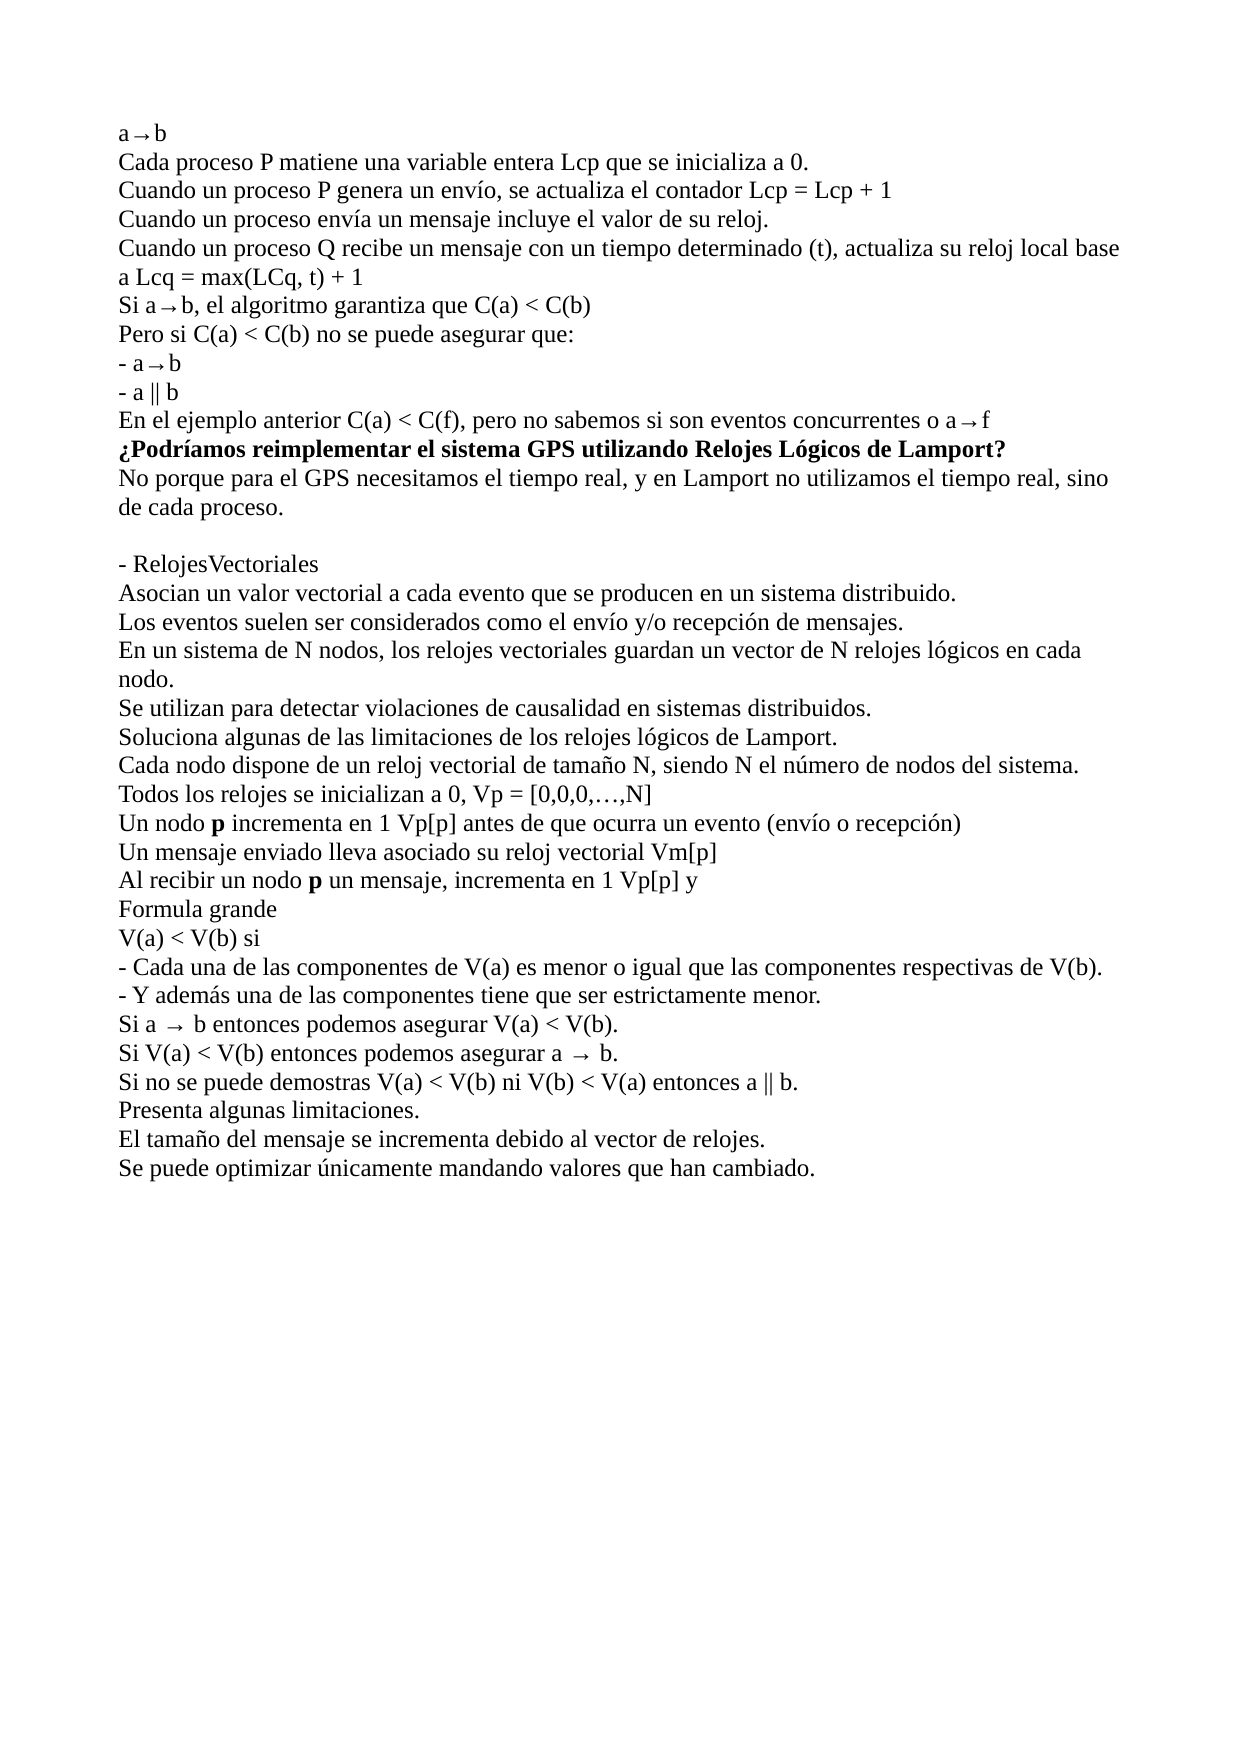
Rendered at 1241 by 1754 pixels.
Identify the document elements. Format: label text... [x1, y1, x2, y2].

text Cuando un proceso envía un mensaje incluye el valor de su reloj. [118, 204, 1122, 233]
text Si a→b, el algoritmo garantiza que C(a) < C(b) [118, 291, 1122, 319]
text En el ejemplo anterior C(a) < C(f), pero no sabemos si son eventos concurrentes o a→f [118, 406, 1122, 434]
text El tamaño del mensaje se incrementa debido al vector de relojes. [118, 1124, 1122, 1153]
text Cuando un proceso Q recibe un mensaje con un tiempo determinado (t), actualiza su reloj local base a Lcq = max(LCq, t) + 1 [118, 233, 1122, 291]
text Pero si C(a) < C(b) no se puede asegurar que: [118, 319, 1122, 348]
text - Cada una de las componentes de V(a) es menor o igual que las componentes respectivas de V(b). [118, 952, 1122, 981]
text Asocian un valor vectorial a cada evento que se producen en un sistema distribuido. [118, 578, 1122, 607]
text Cada nodo dispone de un reloj vectorial de tamaño N, siendo N el número de nodos del sistema. [118, 751, 1122, 779]
text Un mensaje enviado lleva asociado su reloj vectorial Vm[p] [118, 837, 1122, 866]
text - Y además una de las componentes tiene que ser estrictamente menor. [118, 981, 1122, 1009]
text Si a → b entonces podemos asegurar V(a) < V(b). [118, 1009, 1122, 1038]
text Todos los relojes se inicializan a 0, Vp = [0,0,0,…,N] [118, 779, 1122, 808]
text Presenta algunas limitaciones. [118, 1096, 1122, 1124]
text No porque para el GPS necesitamos el tiempo real, y en Lamport no utilizamos el tiempo real, sino de cada proceso. [118, 463, 1122, 521]
text Se utilizan para detectar violaciones de causalidad en sistemas distribuidos. [118, 693, 1122, 722]
text Al recibir un nodo p un mensaje, incrementa en 1 Vp[p] y [118, 866, 1122, 894]
text - a→b [118, 348, 1122, 377]
text Los eventos suelen ser considerados como el envío y/o recepción de mensajes. [118, 607, 1122, 636]
text Cada proceso P matiene una variable entera Lcp que se inicializa a 0. [118, 147, 1122, 176]
text Si V(a) < V(b) entonces podemos asegurar a → b. [118, 1038, 1122, 1067]
text Cuando un proceso P genera un envío, se actualiza el contador Lcp = Lcp + 1 [118, 176, 1122, 204]
text ¿Podríamos reimplementar el sistema GPS utilizando Relojes Lógicos de Lamport? [118, 434, 1122, 463]
text Se puede optimizar únicamente mandando valores que han cambiado. [118, 1153, 1122, 1182]
text Un nodo p incrementa en 1 Vp[p] antes de que ocurra un evento (envío o recepción) [118, 808, 1122, 837]
text Formula grande [118, 894, 1122, 923]
text En un sistema de N nodos, los relojes vectoriales guardan un vector de N relojes lógicos en cada nodo. [118, 636, 1122, 693]
text - a || b [118, 377, 1122, 406]
text V(a) < V(b) si [118, 923, 1122, 952]
text Soluciona algunas de las limitaciones de los relojes lógicos de Lamport. [118, 722, 1122, 751]
text a→b [118, 118, 1122, 147]
text Si no se puede demostras V(a) < V(b) ni V(b) < V(a) entonces a || b. [118, 1067, 1122, 1096]
text - RelojesVectoriales [118, 549, 1122, 578]
